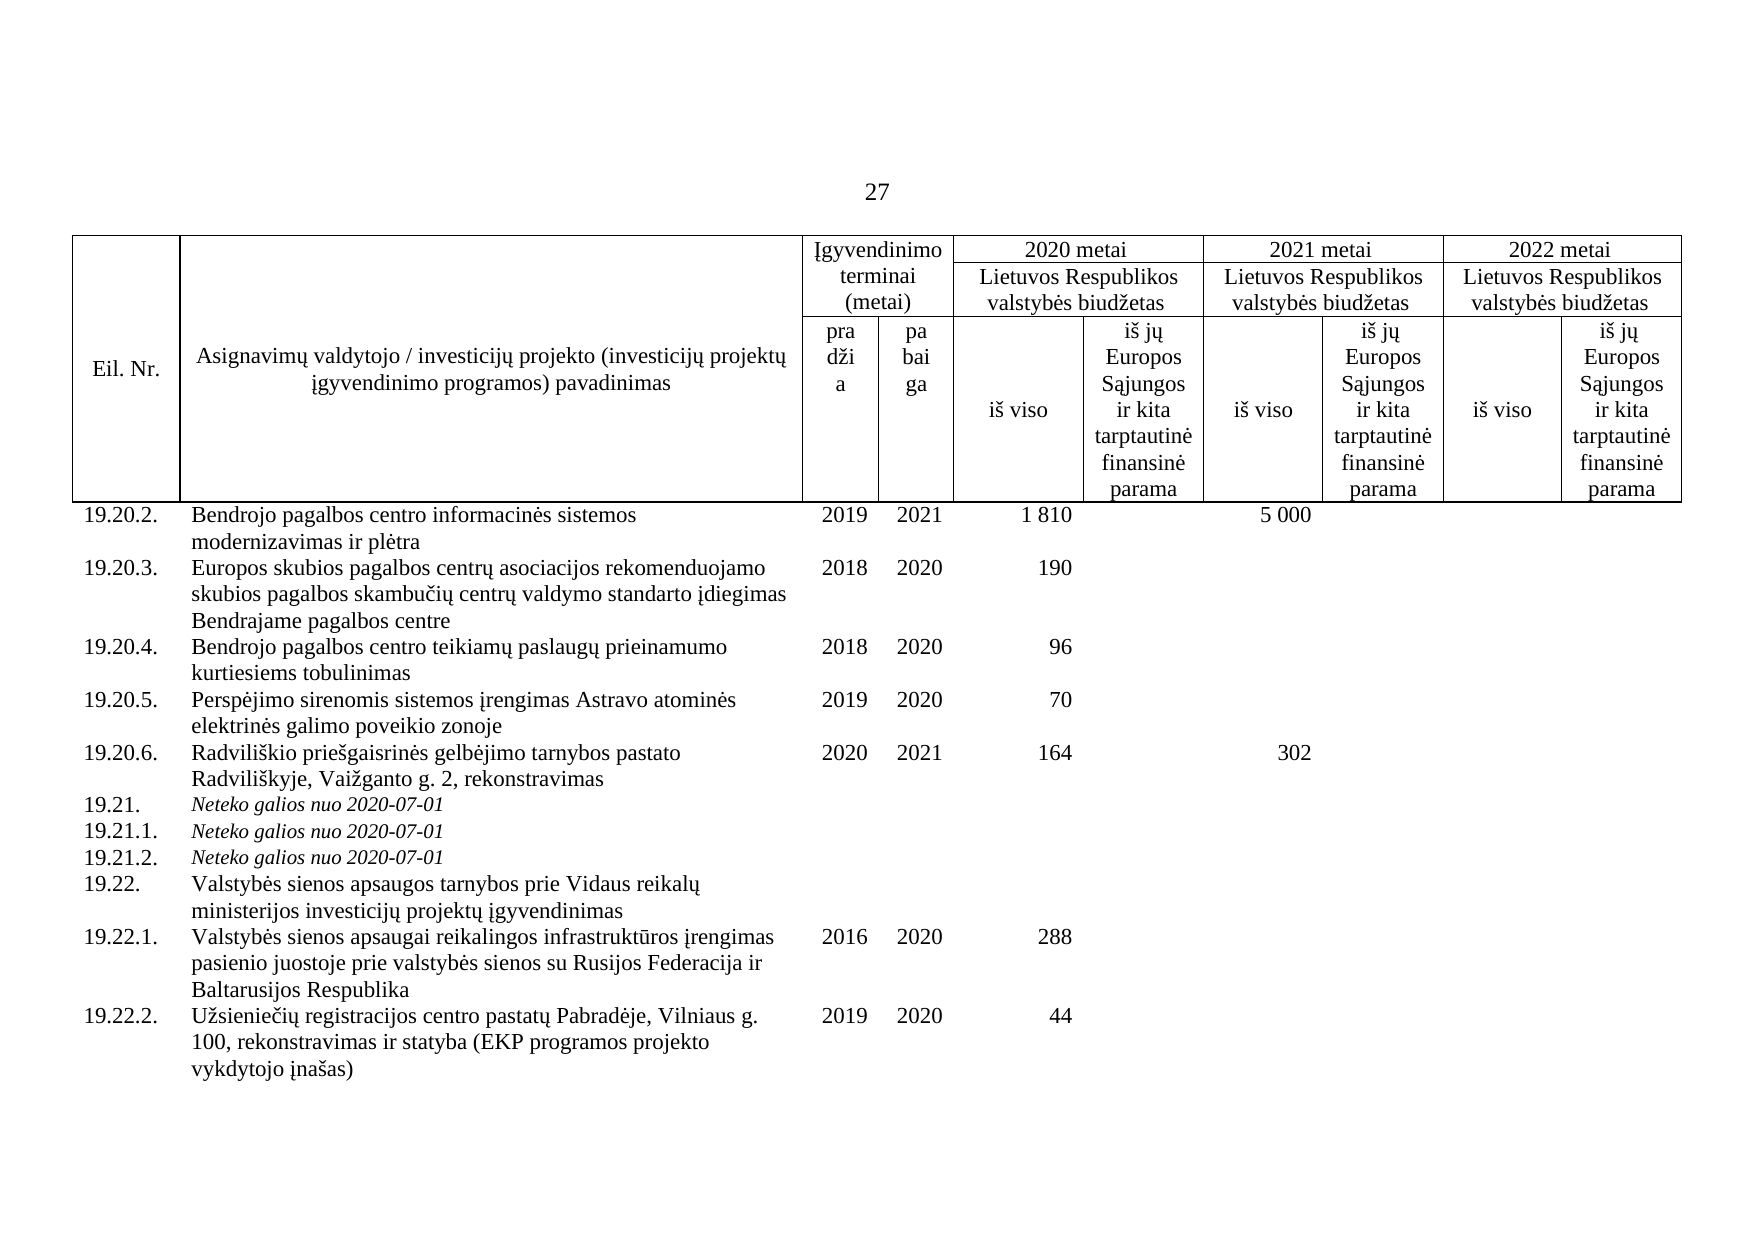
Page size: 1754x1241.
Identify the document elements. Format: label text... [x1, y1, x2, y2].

table_cell iš viso [1204, 317, 1322, 501]
table_cell iš viso [954, 317, 1083, 501]
table_cell [954, 870, 1083, 923]
table_cell Europos skubios pagalbos centrų asociacijos rekomenduojamo skubios pagalbos skambučių centrų valdymo standarto įdiegimas Bendrajame pagalbos centre [180, 554, 802, 633]
table_cell Neteko galios nuo 2020-07-01 [180, 818, 802, 844]
table_cell Užsieniečių registracijos centro pastatų Pabradėje, Vilniaus g. 100, rekonstravimas ir statyba (EKP programos projekto vykdytojo įnašas) [180, 1002, 802, 1081]
table_cell [1083, 818, 1204, 844]
table_cell [1443, 818, 1561, 844]
table_cell 2020 [879, 633, 953, 686]
table_cell [954, 844, 1083, 870]
table_cell 19.22.2. [72, 1002, 180, 1081]
table_cell [1443, 1002, 1561, 1081]
table_cell [1443, 739, 1561, 791]
table_cell 2019 [803, 503, 879, 554]
table_cell 2020 [879, 923, 953, 1002]
table_cell [1204, 686, 1323, 738]
table_cell Valstybės sienos apsaugos tarnybos prie Vidaus reikalų ministerijos investicijų projektų įgyvendinimas [180, 870, 802, 923]
table_cell [1083, 923, 1204, 1002]
table_cell [1323, 791, 1443, 818]
table_header Įgyvendinimo terminai (metai) [803, 236, 953, 316]
table_cell 5 000 [1204, 503, 1323, 554]
table_cell [1323, 686, 1443, 738]
table_cell iš jų Europos Sąjungos ir kita tarptautinė finansinė parama [1562, 317, 1681, 501]
table_cell [1443, 554, 1561, 633]
table_cell Radviliškio priešgaisrinės gelbėjimo tarnybos pastato Radviliškyje, Vaižganto g. 2, rekonstravimas [180, 739, 802, 791]
table_cell 2018 [803, 554, 879, 633]
table_cell [1083, 844, 1204, 870]
table_cell [1561, 633, 1682, 686]
table_cell [1083, 739, 1204, 791]
table_header 2021 metai [1204, 236, 1443, 262]
table_cell 70 [954, 686, 1083, 738]
table_cell [803, 818, 879, 844]
table_cell [1561, 1002, 1682, 1081]
table_cell [954, 818, 1083, 844]
table_cell [1323, 503, 1443, 554]
table_cell 96 [954, 633, 1083, 686]
table_cell 302 [1204, 739, 1323, 791]
table_cell 19.20.5. [72, 686, 180, 738]
table_cell 19.22.1. [72, 923, 180, 1002]
table_cell [1561, 923, 1682, 1002]
table_cell 2020 [879, 686, 953, 738]
table_cell Lietuvos Respublikos valstybės biudžetas [1444, 263, 1681, 316]
table_cell [879, 870, 953, 923]
table_cell 19.22. [72, 870, 180, 923]
table_cell [1083, 554, 1204, 633]
table_cell [1561, 686, 1682, 738]
table_cell [1083, 870, 1204, 923]
table_cell 2019 [803, 1002, 879, 1081]
table_cell 2020 [879, 1002, 953, 1081]
table_cell [1083, 1002, 1204, 1081]
table_cell iš viso [1444, 317, 1561, 501]
table_cell 19.20.3. [72, 554, 180, 633]
table_cell [1443, 870, 1561, 923]
table_cell [1323, 633, 1443, 686]
table_cell 2020 [803, 739, 879, 791]
table_cell iš jų Europos Sąjungos ir kita tarptautinė finansinė parama [1323, 317, 1443, 501]
table_cell [1323, 923, 1443, 1002]
table_cell [803, 870, 879, 923]
table_cell 2021 [879, 739, 953, 791]
table_cell Neteko galios nuo 2020-07-01 [180, 791, 802, 818]
table_cell Neteko galios nuo 2020-07-01 [180, 844, 802, 870]
table_cell Lietuvos Respublikos valstybės biudžetas [1204, 263, 1443, 316]
table_cell [1323, 844, 1443, 870]
table_header Eil. Nr. [73, 236, 179, 501]
table_cell [1561, 870, 1682, 923]
table_cell 288 [954, 923, 1083, 1002]
table_cell [1561, 844, 1682, 870]
table_cell [1204, 923, 1323, 1002]
table_cell [1204, 1002, 1323, 1081]
table_cell [879, 818, 953, 844]
table_cell [1443, 791, 1561, 818]
table_cell [1323, 1002, 1443, 1081]
table_header 2022 metai [1444, 236, 1681, 262]
table_cell pradžia [803, 317, 878, 501]
table_cell Perspėjimo sirenomis sistemos įrengimas Astravo atominės elektrinės galimo poveikio zonoje [180, 686, 802, 738]
table_cell 19.20.6. [72, 739, 180, 791]
table_cell [1443, 503, 1561, 554]
table_cell 164 [954, 739, 1083, 791]
table_cell [1204, 844, 1323, 870]
table_cell [1443, 633, 1561, 686]
table_cell [1083, 686, 1204, 738]
table_cell [1204, 554, 1323, 633]
table_cell [879, 844, 953, 870]
table_cell 2019 [803, 686, 879, 738]
table_cell [1323, 739, 1443, 791]
table_cell Bendrojo pagalbos centro teikiamų paslaugų prieinamumo kurtiesiems tobulinimas [180, 633, 802, 686]
table_cell 2016 [803, 923, 879, 1002]
table_cell 19.20.4. [72, 633, 180, 686]
table_cell 2021 [879, 503, 953, 554]
table_cell [1204, 633, 1323, 686]
table_cell [1204, 818, 1323, 844]
table_cell [1561, 503, 1682, 554]
table_cell [803, 791, 879, 818]
table_cell [1561, 818, 1682, 844]
table_cell [1204, 791, 1323, 818]
table_cell 44 [954, 1002, 1083, 1081]
table_cell [803, 844, 879, 870]
table_cell 190 [954, 554, 1083, 633]
table_cell [1323, 554, 1443, 633]
table_cell [1561, 791, 1682, 818]
table_cell pabaiga [879, 317, 953, 501]
table_cell [879, 791, 953, 818]
table_cell Valstybės sienos apsaugai reikalingos infrastruktūros įrengimas pasienio juostoje prie valstybės sienos su Rusijos Federacija ir Baltarusijos Respublika [180, 923, 802, 1002]
table_cell Lietuvos Respublikos valstybės biudžetas [954, 263, 1203, 316]
table_cell 2020 [879, 554, 953, 633]
table_cell [954, 791, 1083, 818]
table_cell Bendrojo pagalbos centro informacinės sistemos modernizavimas ir plėtra [180, 503, 802, 554]
table_cell 19.20.2. [72, 503, 180, 554]
table_cell [1083, 791, 1204, 818]
table_header 2020 metai [954, 236, 1203, 262]
table_cell iš jų Europos Sąjungos ir kita tarptautinė finansinė parama [1084, 317, 1203, 501]
table_cell [1204, 870, 1323, 923]
table_cell [1561, 554, 1682, 633]
table_cell [1443, 923, 1561, 1002]
table_header Asignavimų valdytojo / investicijų projekto (investicijų projektų įgyvendinimo programos) pavadinimas [181, 236, 802, 501]
table_cell 2018 [803, 633, 879, 686]
table_cell 19.21. [72, 791, 180, 818]
table_cell [1561, 739, 1682, 791]
table_cell 19.21.1. [72, 818, 180, 844]
table_cell [1083, 503, 1204, 554]
table_cell 19.21.2. [72, 844, 180, 870]
table_cell [1083, 633, 1204, 686]
table_cell [1443, 844, 1561, 870]
table_cell [1323, 870, 1443, 923]
table_cell 1 810 [954, 503, 1083, 554]
table_cell [1443, 686, 1561, 738]
table_cell [1323, 818, 1443, 844]
